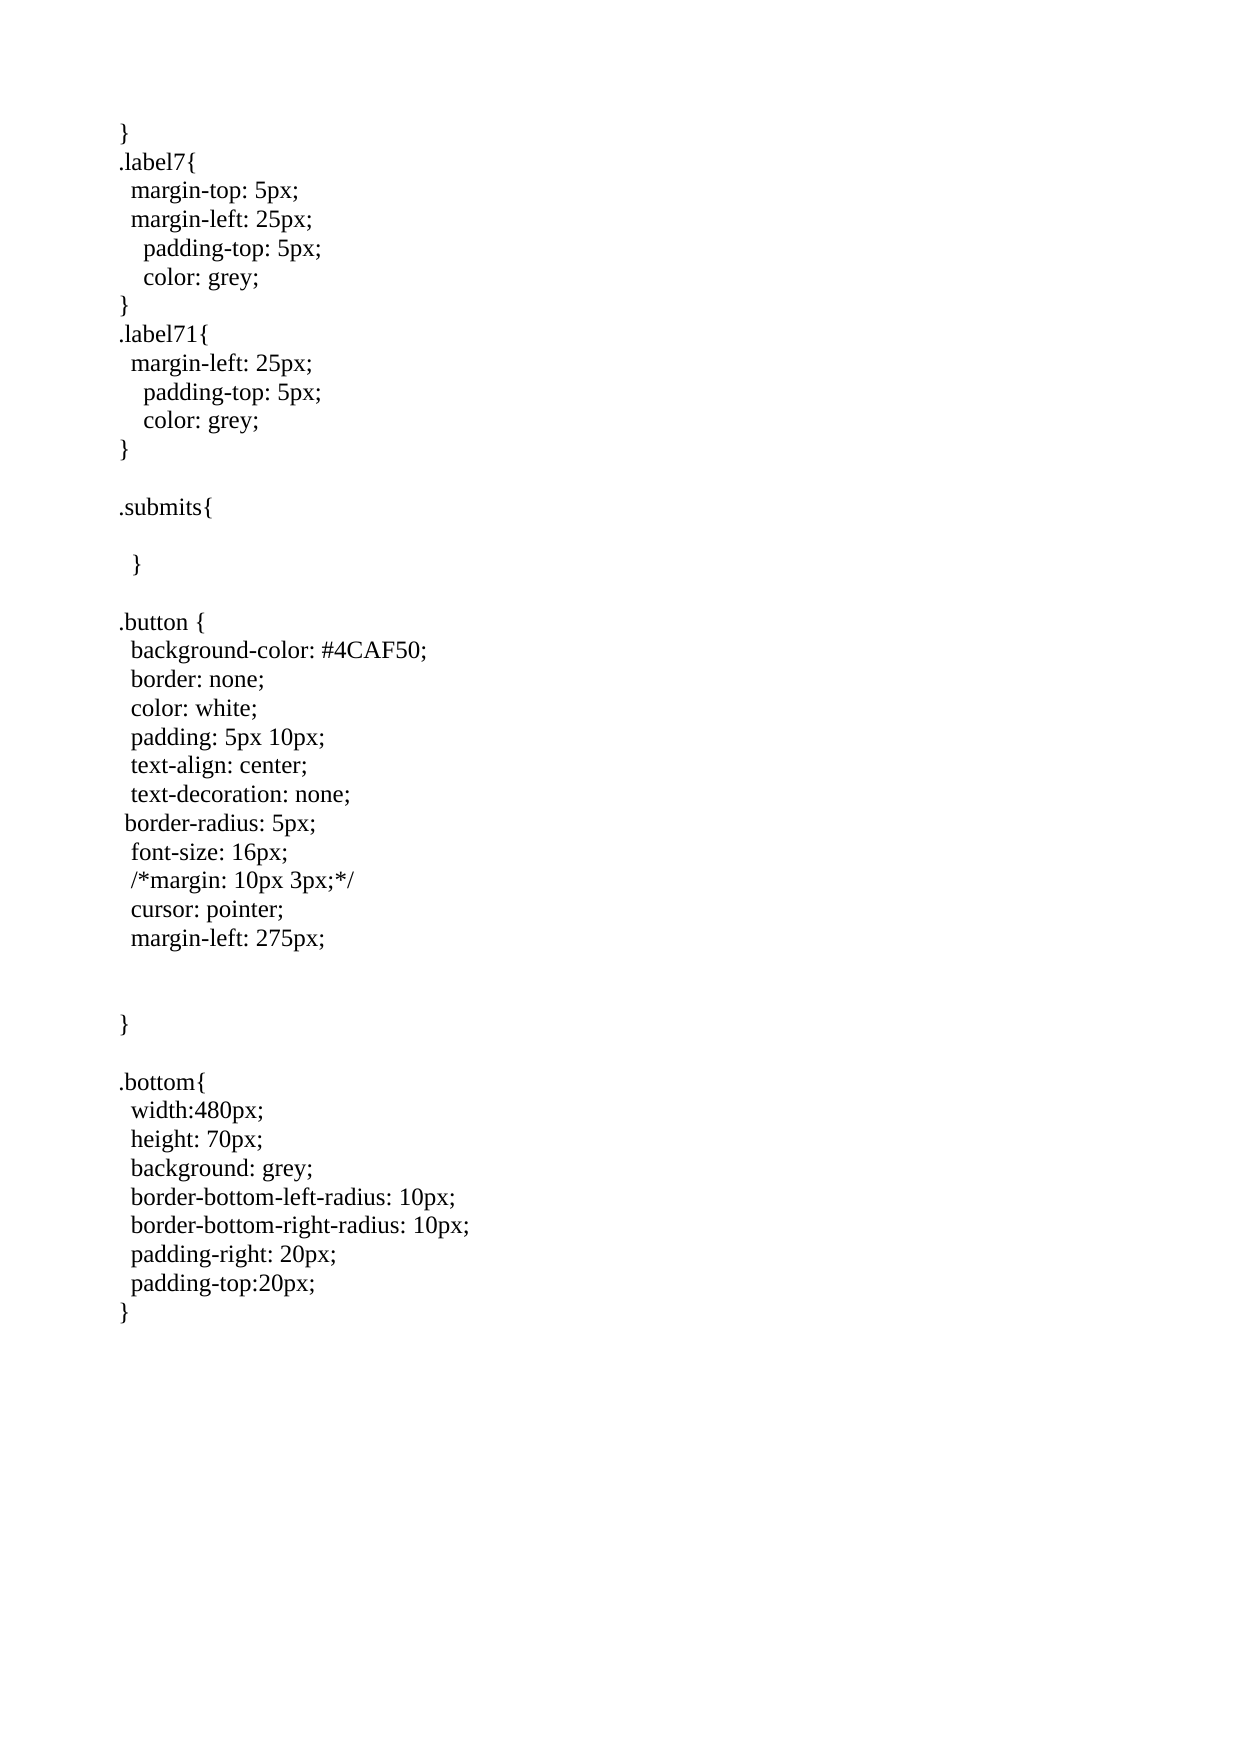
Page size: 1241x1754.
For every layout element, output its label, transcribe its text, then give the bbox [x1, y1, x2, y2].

text font-size: 16px; [118, 837, 1122, 866]
text .bottom{ [118, 1067, 1122, 1096]
text margin-top: 5px; [118, 176, 1122, 204]
text margin-left: 275px; [118, 923, 1122, 952]
text color: grey; [118, 406, 1122, 434]
text .button { [118, 607, 1122, 636]
text padding-right: 20px; [118, 1239, 1122, 1268]
text .submits{ [118, 492, 1122, 521]
text } [118, 1297, 1122, 1326]
text text-align: center; [118, 751, 1122, 779]
text margin-left: 25px; [118, 348, 1122, 377]
text } [118, 434, 1122, 463]
text .label7{ [118, 147, 1122, 176]
text border-bottom-right-radius: 10px; [118, 1211, 1122, 1239]
text .label71{ [118, 319, 1122, 348]
text padding-top: 5px; [118, 233, 1122, 262]
text margin-left: 25px; [118, 204, 1122, 233]
text height: 70px; [118, 1124, 1122, 1153]
text background-color: #4CAF50; [118, 636, 1122, 664]
text cursor: pointer; [118, 894, 1122, 923]
text text-decoration: none; [118, 779, 1122, 808]
text padding-top: 5px; [118, 377, 1122, 406]
text } [118, 118, 1122, 147]
text border-radius: 5px; [118, 808, 1122, 837]
text color: white; [118, 693, 1122, 722]
text /*margin: 10px 3px;*/ [118, 866, 1122, 894]
text padding-top:20px; [118, 1268, 1122, 1297]
text color: grey; [118, 262, 1122, 291]
text border-bottom-left-radius: 10px; [118, 1182, 1122, 1211]
text border: none; [118, 664, 1122, 693]
text } [118, 1009, 1122, 1038]
text width:480px; [118, 1096, 1122, 1124]
text } [118, 291, 1122, 319]
text background: grey; [118, 1153, 1122, 1182]
text padding: 5px 10px; [118, 722, 1122, 751]
text } [118, 549, 1122, 578]
